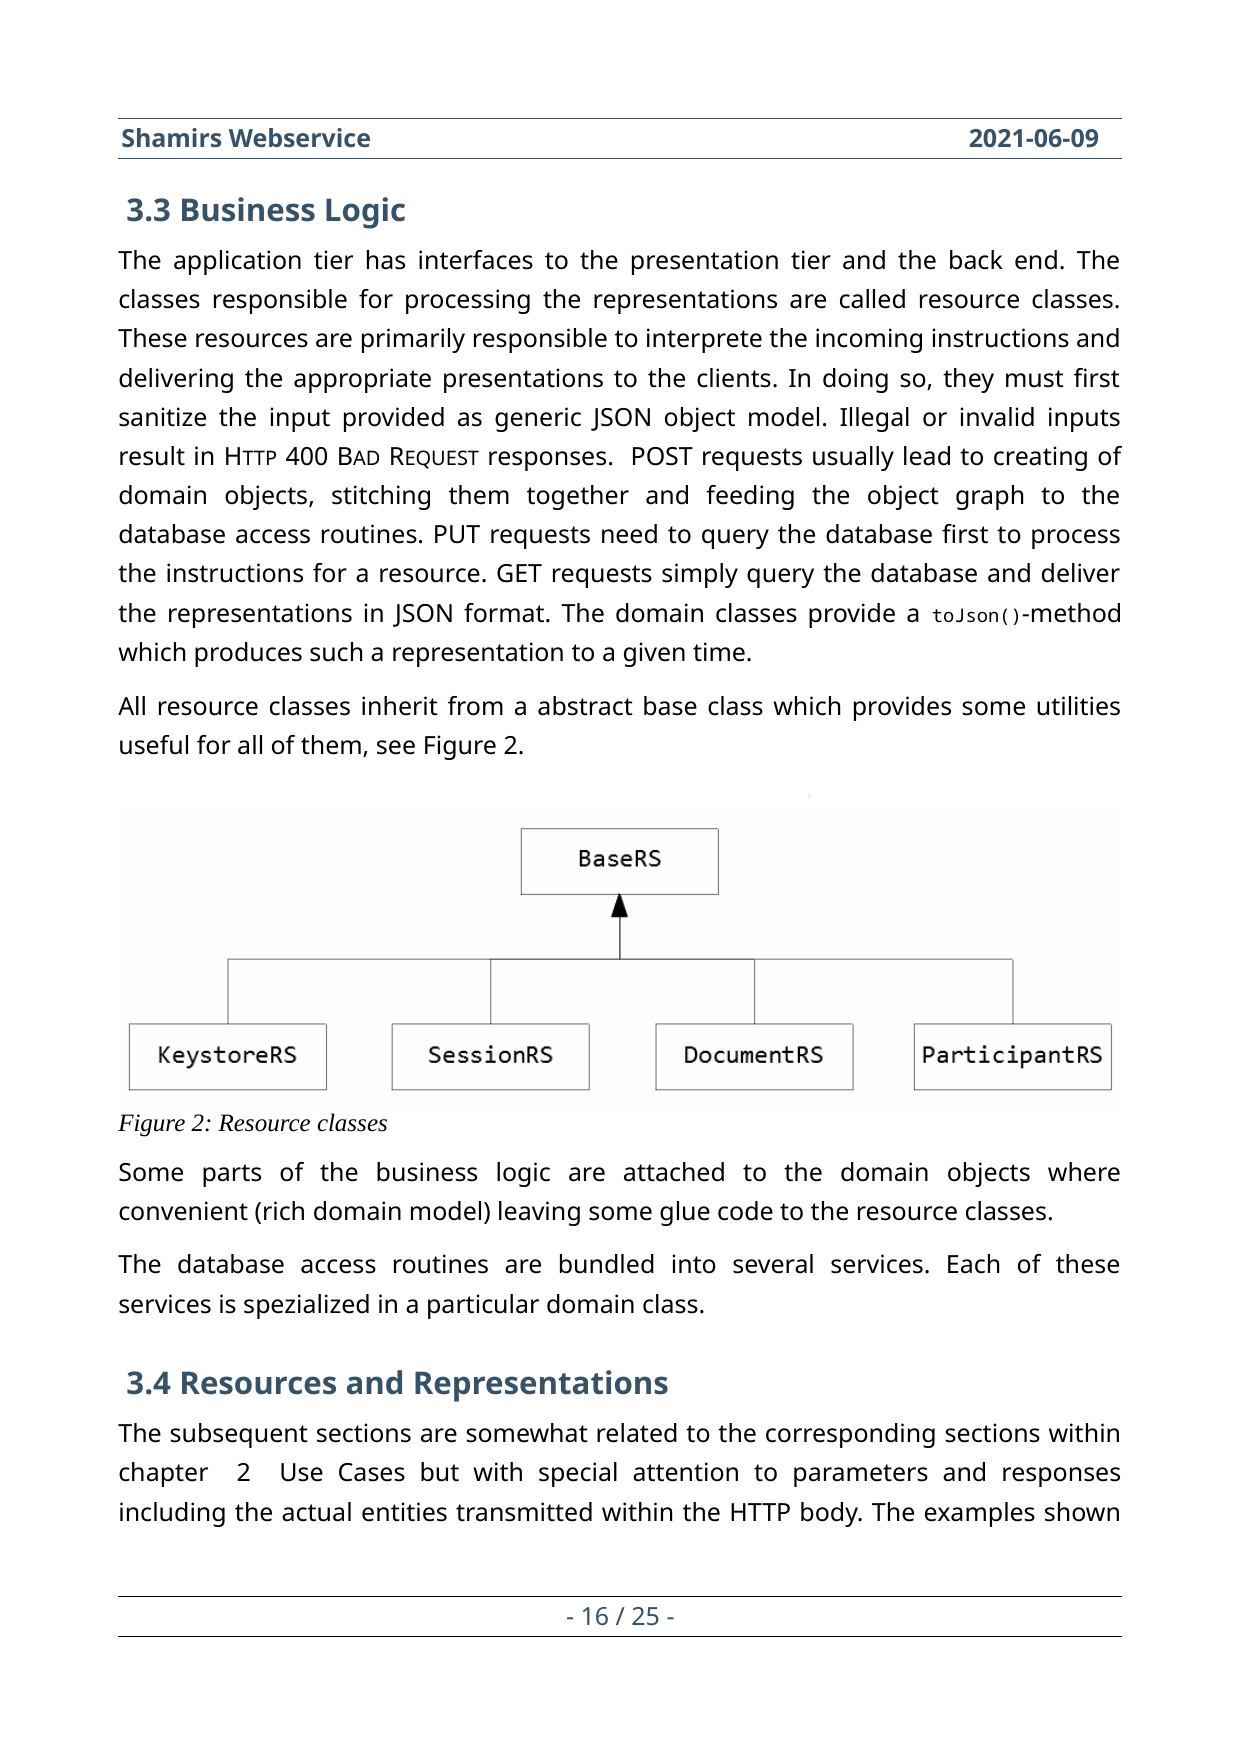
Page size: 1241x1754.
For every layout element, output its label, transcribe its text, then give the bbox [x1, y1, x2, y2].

subtitle Business Logic [118, 188, 1122, 230]
picture [118, 793, 1123, 1109]
text The application tier has interfaces to the presentation tier and the back end. The classes responsible for processing the representations are called resource classes. These resources are primarily responsible to interprete the incoming instructions and delivering the appropriate presentations to the clients. In doing so, they must first sanitize the input provided as generic JSON object model. Illegal or invalid inputs result in Http 400 Bad Request responses. POST requests usually lead to creating of domain objects, stitching them together and feeding the object graph to the database access routines. PUT requests need to query the database first to process the instructions for a resource. GET requests simply query the database and deliver the representations in JSON format. The domain classes provide a toJson()-method which produces such a representation to a given time. [118, 243, 1122, 668]
text All resource classes inherit from a abstract base class which provides some utilities useful for all of them, see Figure 2. [118, 688, 1122, 761]
text [118, 781, 1122, 793]
text The subsequent sections are somewhat related to the corresponding sections within chapter 2 Use Cases but with special attention to parameters and responses including the actual entities transmitted within the HTTP body. The examples shown [118, 1416, 1122, 1528]
text Some parts of the business logic are attached to the domain objects where convenient (rich domain model) leaving some glue code to the resource classes. [118, 1137, 1122, 1227]
subtitle Resources and Representations [118, 1361, 1122, 1403]
text Figure 2: Resource classes [118, 1109, 1122, 1137]
text The database access routines are bundled into several services. Each of these services is spezialized in a particular domain class. [118, 1247, 1122, 1320]
